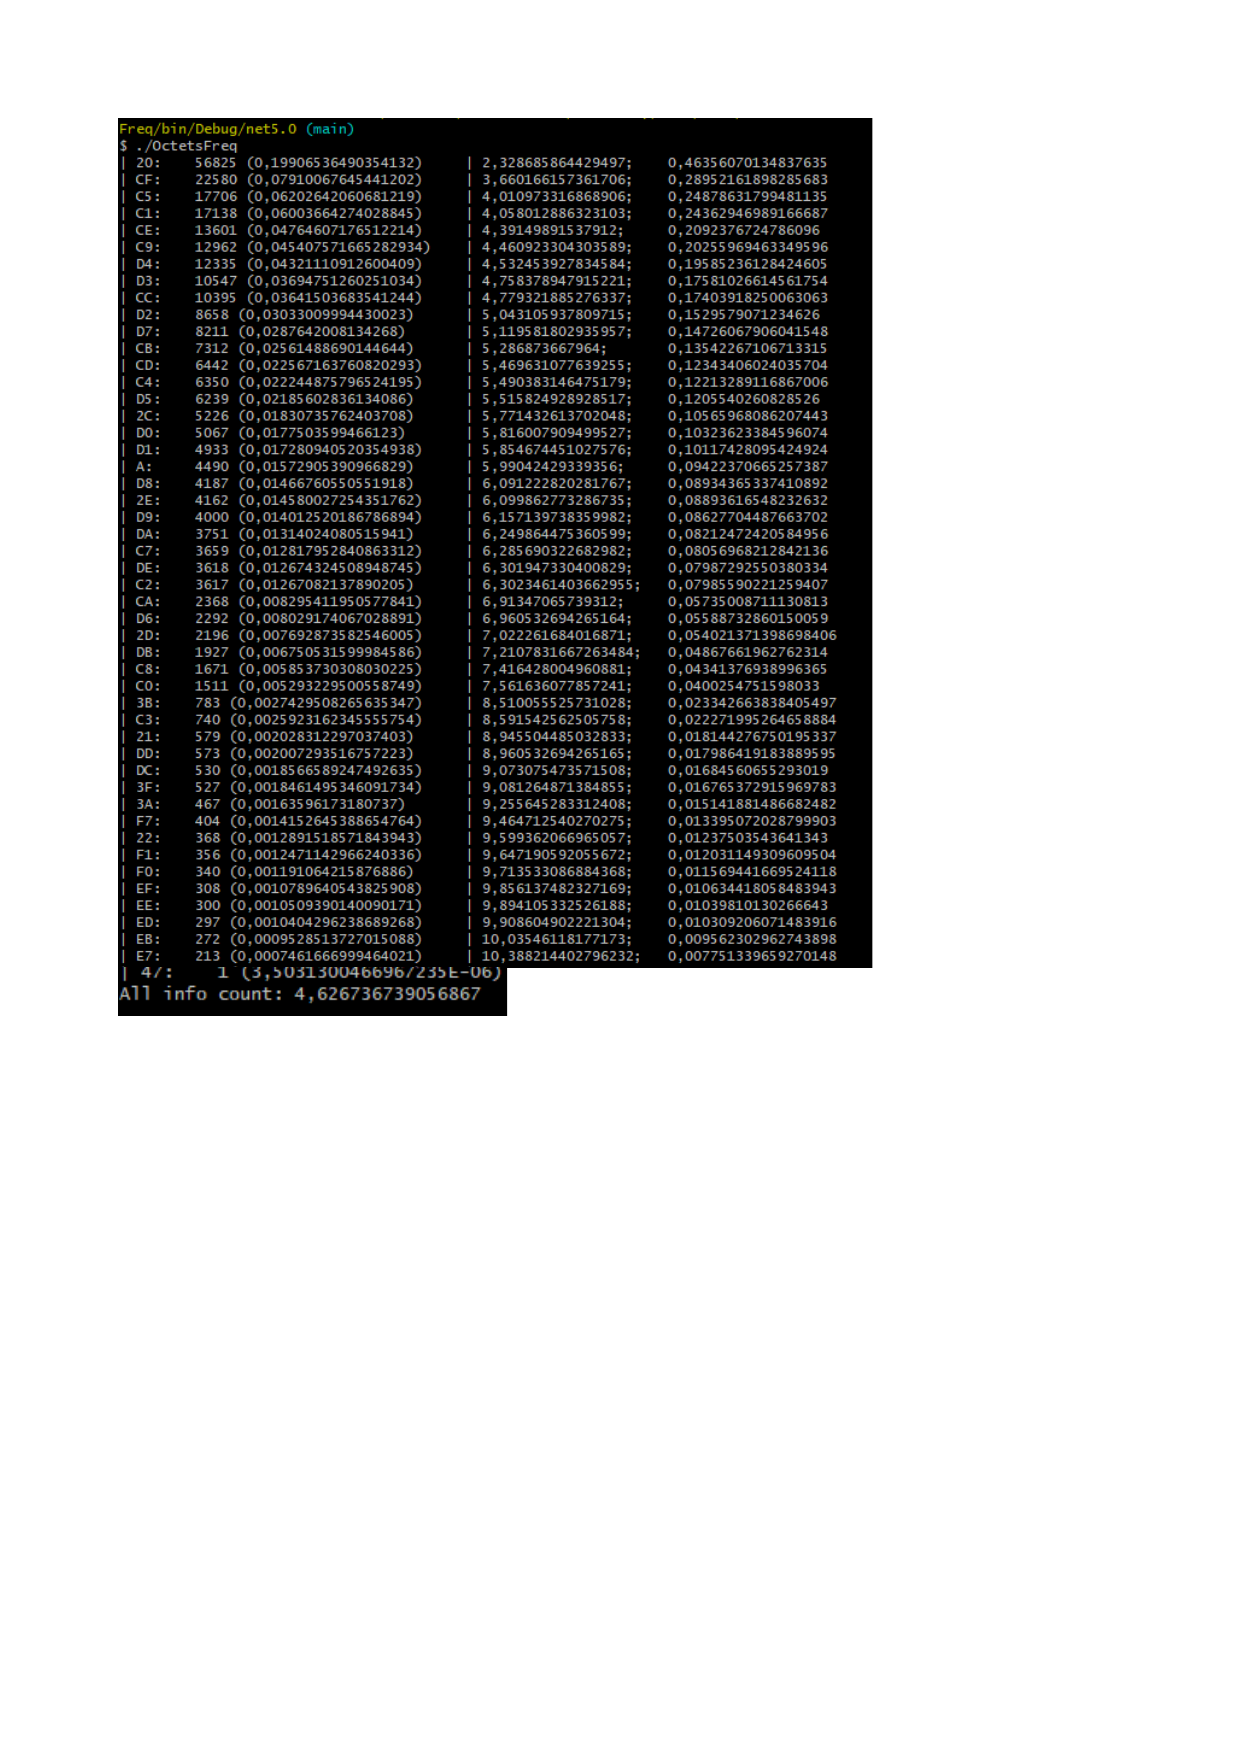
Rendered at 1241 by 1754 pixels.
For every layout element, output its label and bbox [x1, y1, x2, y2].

picture [118, 118, 873, 1016]
